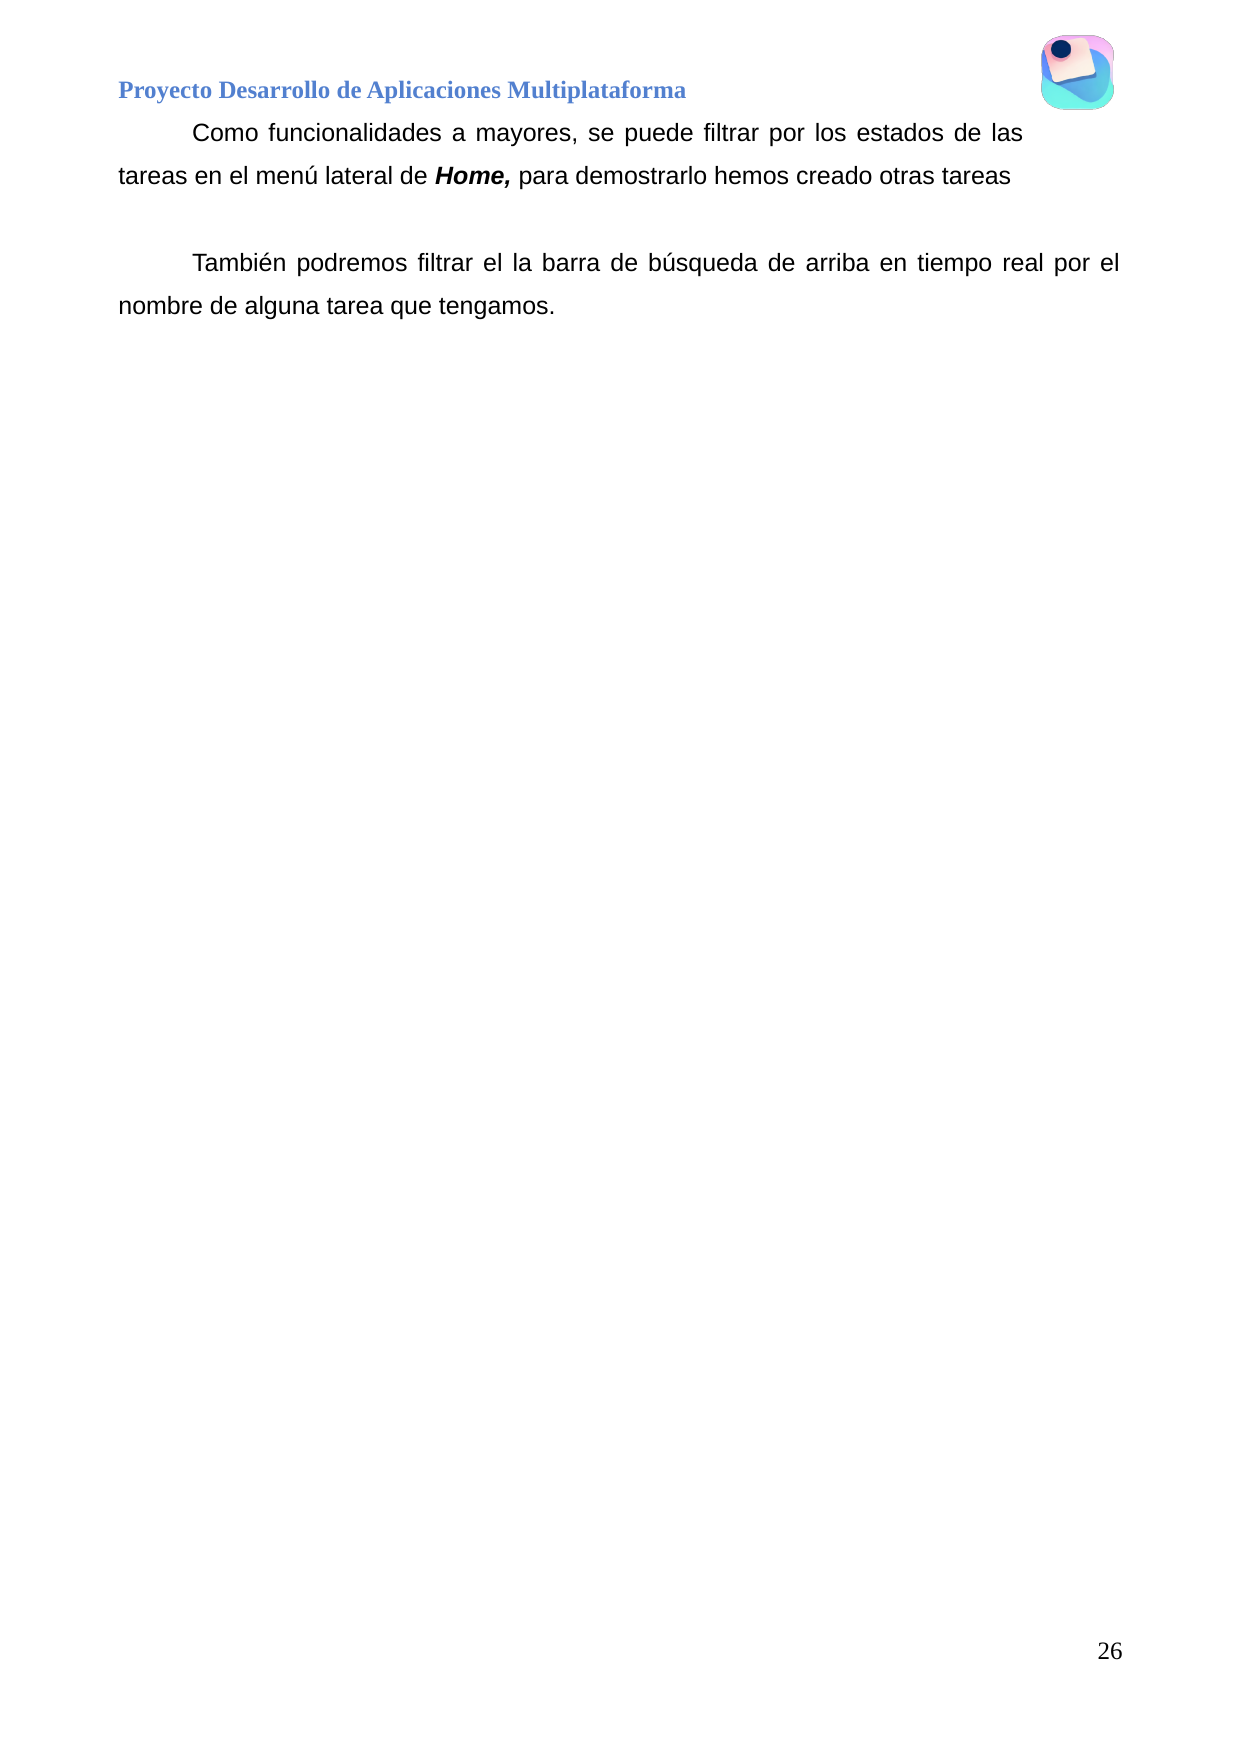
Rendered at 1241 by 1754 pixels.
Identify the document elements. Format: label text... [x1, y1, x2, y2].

text Como funcionalidades a mayores, se puede filtrar por los estados de las tareas en el menú lateral de Home, para demostrarlo hemos creado otras tareas [118, 118, 1122, 190]
picture [1025, 26, 1125, 121]
text También podremos filtrar el la barra de búsqueda de arriba en tiempo real por el nombre de alguna tarea que tengamos. [118, 247, 1122, 319]
